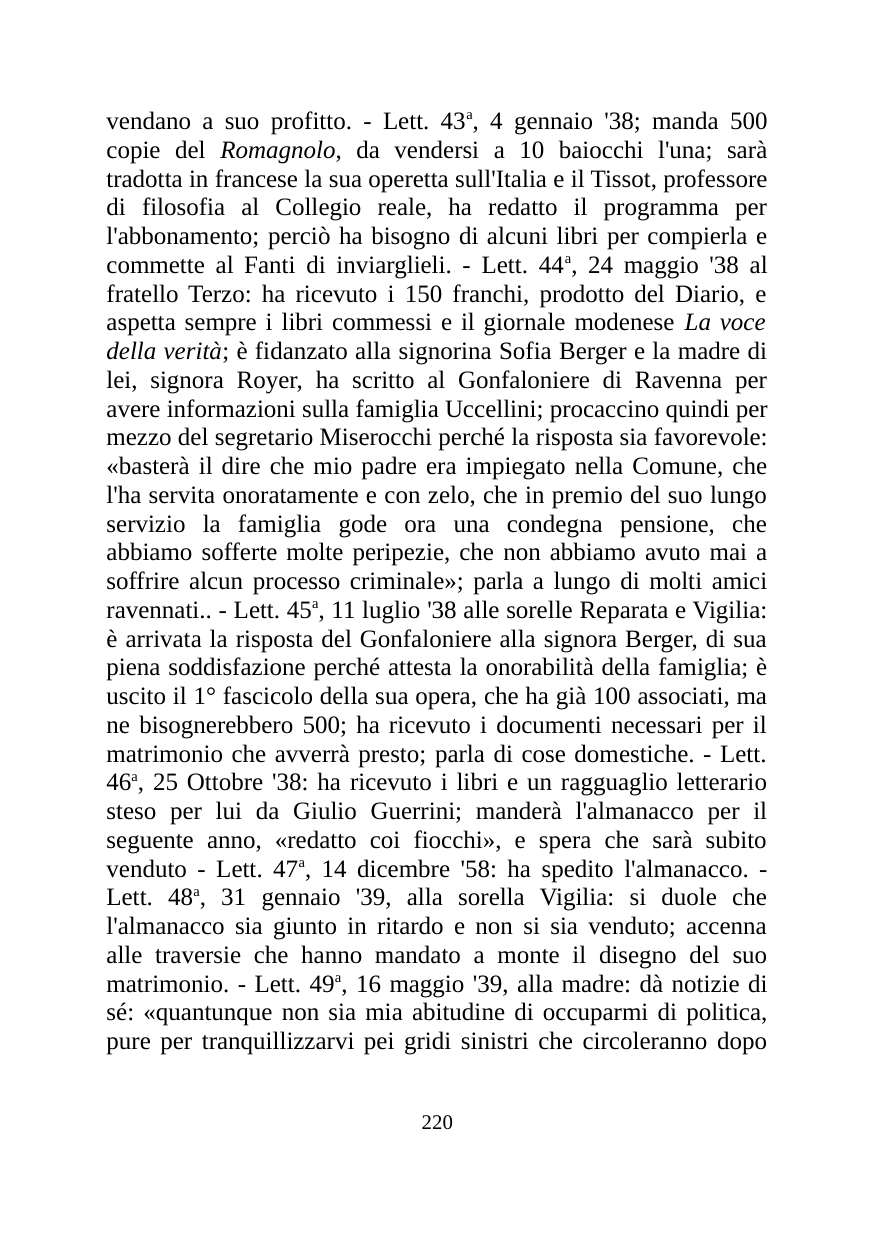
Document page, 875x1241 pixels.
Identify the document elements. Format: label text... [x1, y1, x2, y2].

text vendano a suo profitto. - Lett. 43a, 4 gennaio '38; manda 500 copie del Romagnolo, da vendersi a 10 baiocchi l'una; sarà tradotta in francese la sua operetta sull'Italia e il Tissot, professore di filosofia al Collegio reale, ha redatto il programma per l'abbonamento; perciò ha bisogno di alcuni libri per compierla e commette al Fanti di inviarglieli. - Lett. 44a, 24 maggio '38 al fratello Terzo: ha ricevuto i 150 franchi, prodotto del Diario, e aspetta sempre i libri commessi e il giornale modenese La voce della verità; è fidanzato alla signorina Sofia Berger e la madre di lei, signora Royer, ha scritto al Gonfaloniere di Ravenna per avere informazioni sulla famiglia Uccellini; procaccino quindi per mezzo del segretario Miserocchi perché la risposta sia favorevole: «basterà il dire che mio padre era impiegato nella Comune, che l'ha servita onoratamente e con zelo, che in premio del suo lungo servizio la famiglia gode ora una condegna pensione, che abbiamo sofferte molte peripezie, che non abbiamo avuto mai a soffrire alcun processo criminale»; parla a lungo di molti amici ravennati.. - Lett. 45a, 11 luglio '38 alle sorelle Reparata e Vigilia: è arrivata la risposta del Gonfaloniere alla signora Berger, di sua piena soddisfazione perché attesta la onorabilità della famiglia; è uscito il 1° fascicolo della sua opera, che ha già 100 associati, ma ne bisognerebbero 500; ha ricevuto i documenti necessari per il matrimonio che avverrà presto; parla di cose domestiche. - Lett. 46a, 25 Ottobre '38: ha ricevuto i libri e un ragguaglio letterario steso per lui da Giulio Guerrini; manderà l'almanacco per il seguente anno, «redatto coi fiocchi», e spera che sarà subito venduto - Lett. 47a, 14 dicembre '58: ha spedito l'almanacco. - Lett. 48a, 31 gennaio '39, alla sorella Vigilia: si duole che l'almanacco sia giunto in ritardo e non si sia venduto; accenna alle traversie che hanno mandato a monte il disegno del suo matrimonio. - Lett. 49a, 16 maggio '39, alla madre: dà notizie di sé: «quantunque non sia mia abitudine di occuparmi di politica, pure per tranquillizzarvi pei gridi sinistri che circoleranno dopo [106, 106, 768, 1055]
